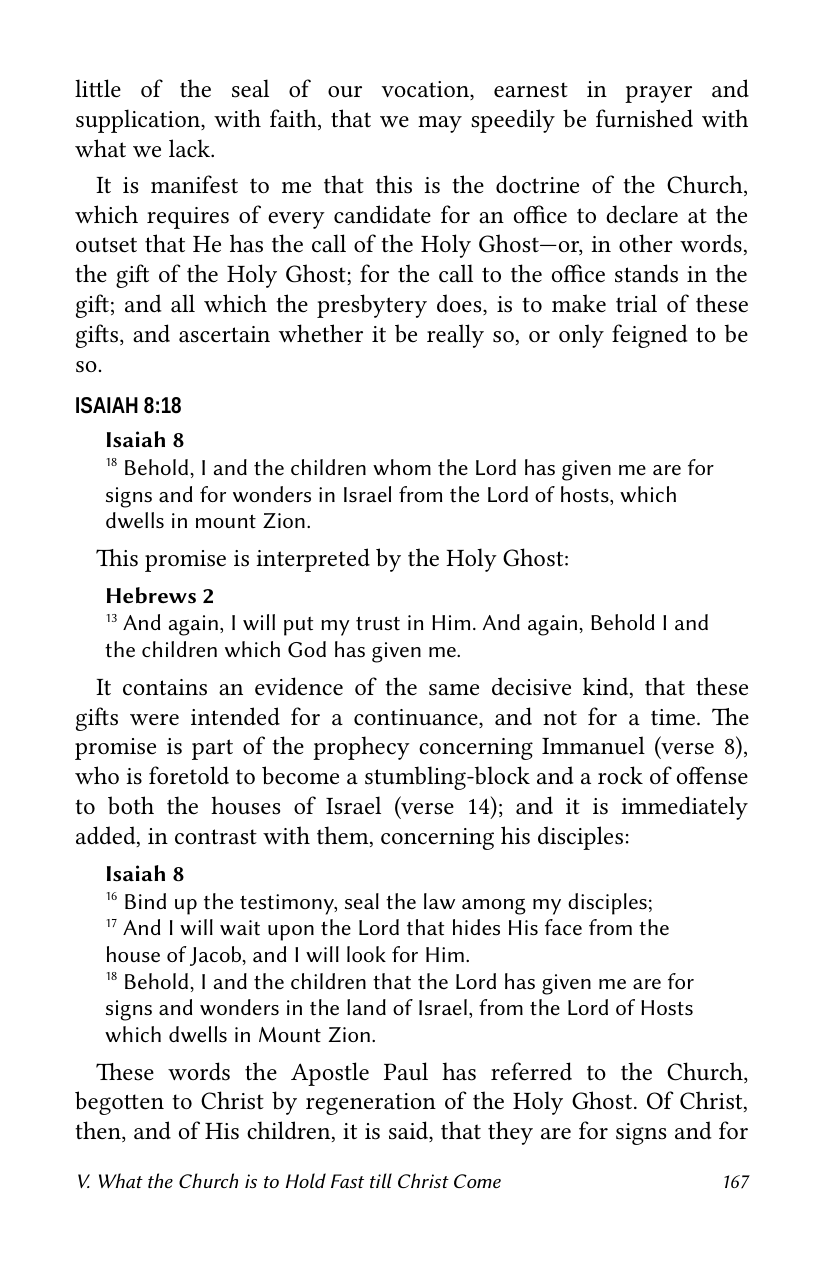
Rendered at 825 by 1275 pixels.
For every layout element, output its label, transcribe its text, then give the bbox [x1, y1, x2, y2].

text Isaiah 8 [105, 861, 750, 887]
text 16 Bind up the testimony, seal the law among my disciples; [105, 888, 720, 915]
text It contains an evidence of the same decisive kind, that these gifts were intended for a continuance, and not for a time. The promise is part of the prophecy concerning Immanuel (verse 8), who is foretold to become a stumbling-block and a rock of offense to both the houses of Israel (verse 14); and it is immediately added, in contrast with them, concerning his disciples: [75, 673, 750, 851]
text Hebrews 2 [105, 583, 750, 609]
text 17 And I will wait upon the Lord that hides His face from the house of Jacob, and I will look for Him. [105, 915, 720, 968]
text 13 And again, I will put my trust in Him. And again, Behold I and the children which God has given me. [105, 610, 720, 663]
text Isaiah 8 [105, 427, 750, 453]
text This promise is interpreted by the Holy Ghost: [75, 544, 750, 572]
text It is manifest to me that this is the doctrine of the Church, which requires of every candidate for an office to declare at the outset that He has the call of the Holy Ghost—or, in other words, the gift of the Holy Ghost; for the call to the office stands in the gift; and all which the presbytery does, is to make trial of these gifts, and ascertain whether it be really so, or only feigned to be so. [75, 171, 750, 379]
text little of the seal of our vocation, earnest in prayer and supplication, with faith, that we may speedily be furnished with what we lack. [75, 75, 750, 163]
subtitle Isaiah 8:18 [75, 392, 750, 418]
text These words the Apostle Paul has referred to the Church, begotten to Christ by regeneration of the Holy Ghost. Of Christ, then, and of His children, it is said, that they are for signs and for [75, 1057, 750, 1146]
text 18 Behold, I and the children whom the Lord has given me are for signs and for wonders in Israel from the Lord of hosts, which dwells in mount Zion. [105, 455, 720, 534]
text 18 Behold, I and the children that the Lord has given me are for signs and wonders in the land of Israel, from the Lord of Hosts which dwells in Mount Zion. [105, 968, 720, 1048]
